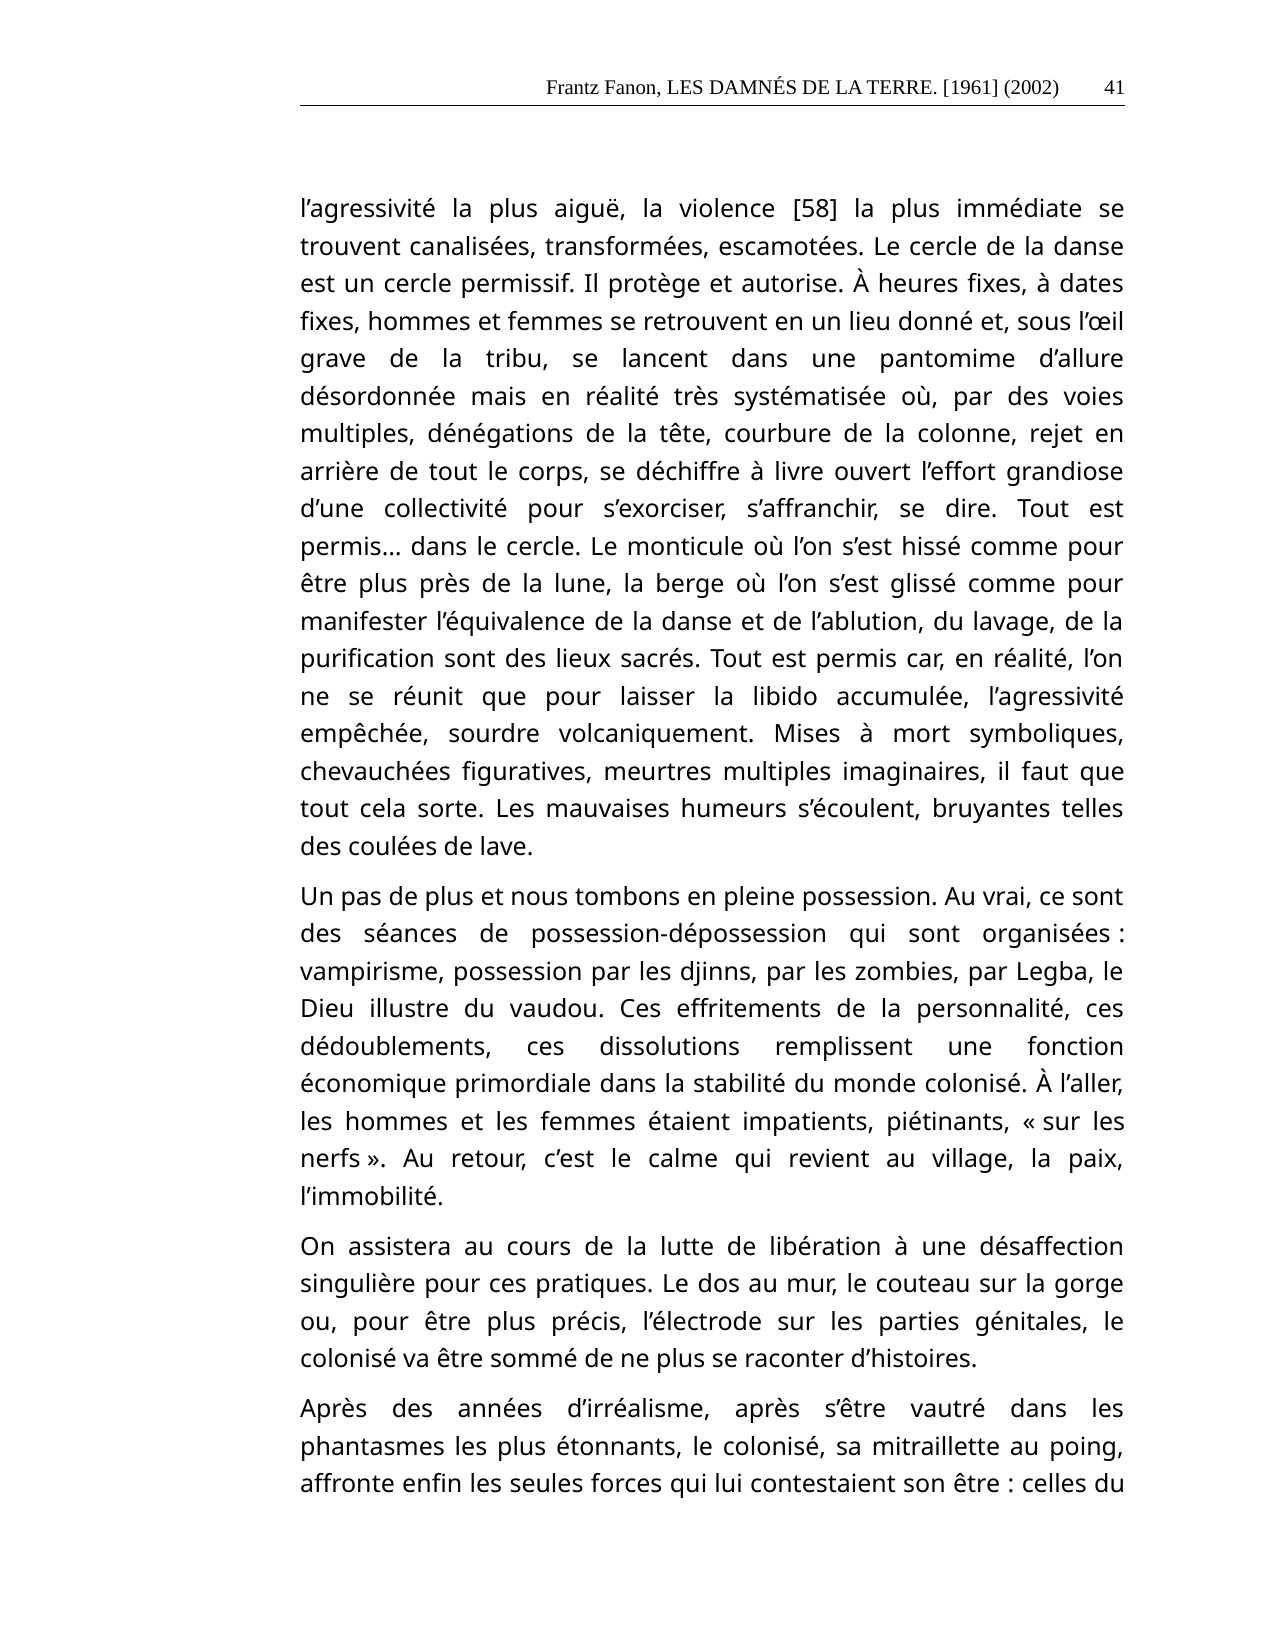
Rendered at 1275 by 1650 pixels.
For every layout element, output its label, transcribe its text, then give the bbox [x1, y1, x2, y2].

text l’agressivité la plus aiguë, la violence [58] la plus immédiate se trouvent canalisées, transformées, escamotées. Le cercle de la danse est un cercle permissif. Il protège et autorise. À heures fixes, à dates fixes, hommes et femmes se retrouvent en un lieu donné et, sous l’œil grave de la tribu, se lancent dans une pantomime d’allure désordonnée mais en réalité très systématisée où, par des voies multiples, dénégations de la tête, courbure de la colonne, rejet en arrière de tout le corps, se déchiffre à livre ouvert l’effort grandiose d’une collectivité pour s’exorciser, s’affranchir, se dire. Tout est permis… dans le cercle. Le monticule où l’on s’est hissé comme pour être plus près de la lune, la berge où l’on s’est glissé comme pour manifester l’équivalence de la danse et de l’ablution, du lavage, de la purification sont des lieux sacrés. Tout est permis car, en réalité, l’on ne se réunit que pour laisser la libido accumulée, l’agressivité empêchée, sourdre volcaniquement. Mises à mort symboliques, chevauchées figuratives, meurtres multiples imaginaires, il faut que tout cela sorte. Les mauvaises humeurs s’écoulent, bruyantes telles des coulées de lave. [300, 187, 1125, 862]
text Un pas de plus et nous tombons en pleine possession. Au vrai, ce sont des séances de possession-dépossession qui sont organisées : vampirisme, possession par les djinns, par les zombies, par Legba, le Dieu illustre du vaudou. Ces effritements de la personnalité, ces dédoublements, ces dissolutions remplissent une fonction économique primordiale dans la stabilité du monde colonisé. À l’aller, les hommes et les femmes étaient impatients, piétinants, « sur les nerfs ». Au retour, c’est le calme qui revient au village, la paix, l’immobilité. [300, 875, 1125, 1212]
text Après des années d’irréalisme, après s’être vautré dans les phantasmes les plus étonnants, le colonisé, sa mitraillette au poing, affronte enfin les seules forces qui lui contestaient son être : celles du [300, 1387, 1125, 1500]
text On assistera au cours de la lutte de libération à une désaffection singulière pour ces pratiques. Le dos au mur, le couteau sur la gorge ou, pour être plus précis, l’électrode sur les parties génitales, le colonisé va être sommé de ne plus se raconter d’histoires. [300, 1225, 1125, 1375]
